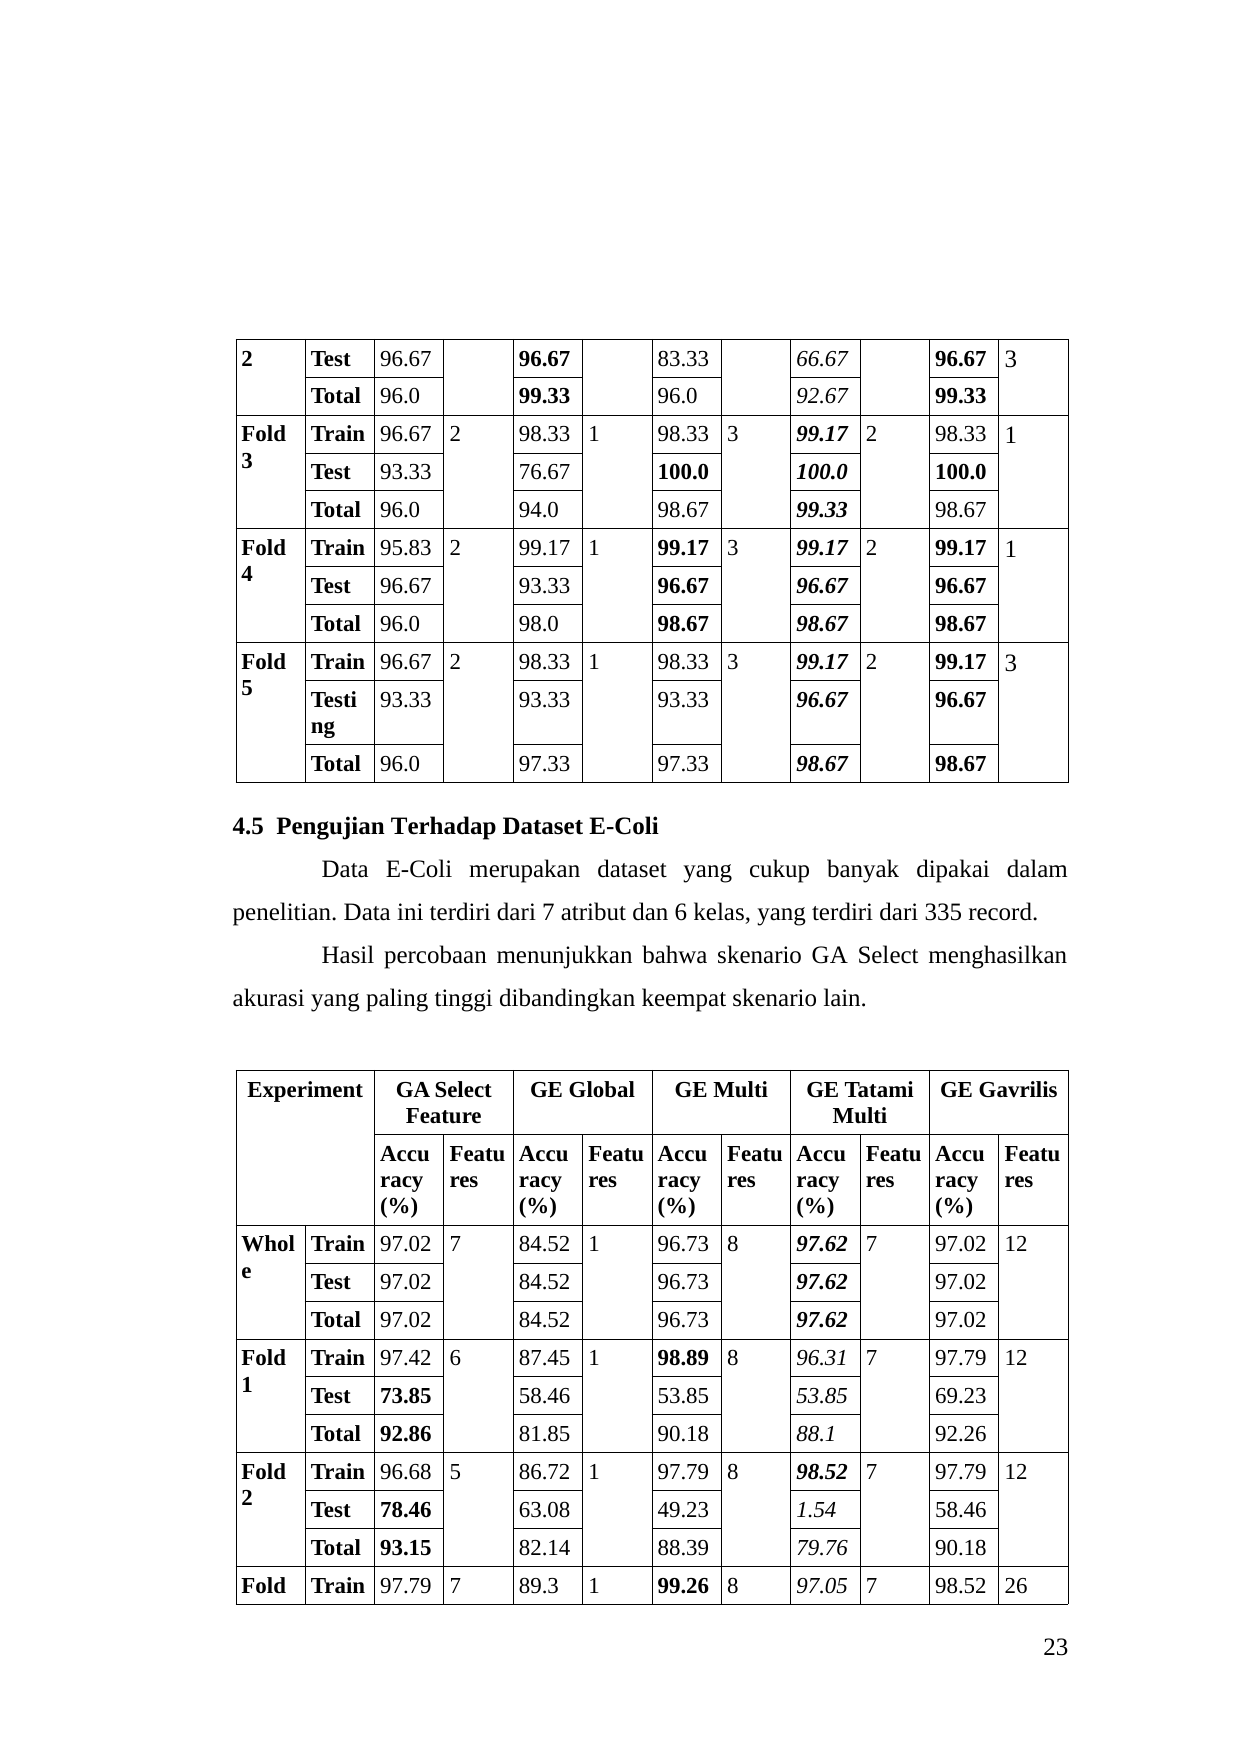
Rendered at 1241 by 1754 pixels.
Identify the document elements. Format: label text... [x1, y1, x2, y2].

table_cell 66.67 [791, 340, 860, 377]
table_cell [444, 340, 513, 414]
table_cell 2 [237, 340, 305, 414]
table_cell Features [444, 1135, 513, 1225]
table_cell 96.67 [375, 416, 443, 452]
table_cell 2 [444, 643, 513, 782]
table_cell 93.15 [375, 1529, 443, 1566]
table_cell 98.67 [653, 605, 721, 642]
table_cell 97.62 [791, 1302, 860, 1338]
table_cell 53.85 [791, 1377, 860, 1414]
text Data E-Coli merupakan dataset yang cukup banyak dipakai dalam penelitian. Data ini terdiri dari 7 atribut dan 6 kelas, yang terdiri dari 335 record. [232, 854, 1068, 926]
table_cell 99.17 [791, 643, 860, 680]
table_cell Total [306, 378, 374, 414]
table_cell 1 [999, 529, 1068, 642]
table_cell 90.18 [930, 1529, 998, 1566]
table_cell 89.3 [514, 1567, 582, 1604]
table_cell 98.33 [653, 416, 721, 452]
table_cell 3 [722, 529, 790, 642]
table_cell 3 [999, 340, 1068, 414]
table_cell 96.67 [375, 567, 443, 604]
table_cell 58.46 [930, 1491, 998, 1528]
table_cell 84.52 [514, 1302, 582, 1338]
subtitle Pengujian Terhadap Dataset E-Coli [232, 811, 1068, 840]
table_cell 94.0 [514, 491, 582, 528]
table_cell Train [306, 1453, 374, 1490]
table_cell 73.85 [375, 1377, 443, 1414]
table_header GA Select Feature [375, 1071, 513, 1134]
table_cell Train [306, 416, 374, 452]
table_cell 92.86 [375, 1415, 443, 1452]
table_cell 98.67 [930, 745, 998, 782]
table_cell 81.85 [514, 1415, 582, 1452]
table_cell 99.33 [514, 378, 582, 414]
table_cell 100.0 [930, 454, 998, 490]
table_cell Features [722, 1135, 790, 1225]
table_cell Total [306, 605, 374, 642]
table_header GE Gavrilis [930, 1071, 1068, 1134]
table_cell 97.02 [375, 1264, 443, 1301]
table_cell 97.02 [930, 1264, 998, 1301]
table_cell 58.46 [514, 1377, 582, 1414]
table_cell Train [306, 529, 374, 566]
table_cell 98.52 [930, 1567, 998, 1604]
table_cell Total [306, 1302, 374, 1338]
table_cell 86.72 [514, 1453, 582, 1490]
text Hasil percobaan menunjukkan bahwa skenario GA Select menghasilkan akurasi yang paling tinggi dibandingkan keempat skenario lain. [232, 940, 1068, 1012]
table_header GE Multi [653, 1071, 790, 1134]
table_cell 98.67 [791, 745, 860, 782]
table_cell 3 [999, 643, 1068, 782]
table_cell 1 [999, 416, 1068, 528]
table_header Experiment [237, 1071, 374, 1225]
table_cell 7 [861, 1453, 929, 1566]
table_cell 99.33 [791, 491, 860, 528]
table_cell 96.0 [375, 378, 443, 414]
table_cell 98.33 [930, 416, 998, 452]
table_cell 96.73 [653, 1226, 721, 1263]
table_cell Features [861, 1135, 929, 1225]
table_cell 1 [583, 529, 652, 642]
table_cell 79.76 [791, 1529, 860, 1566]
table_cell 53.85 [653, 1377, 721, 1414]
table_cell Fold [237, 1567, 305, 1604]
table_cell 2 [444, 529, 513, 642]
table_cell 97.79 [930, 1453, 998, 1490]
table_cell Fold 3 [237, 416, 305, 528]
table_cell 100.0 [791, 454, 860, 490]
table_cell 98.33 [653, 643, 721, 680]
table_cell 99.17 [514, 529, 582, 566]
table_cell 96.67 [375, 643, 443, 680]
table_cell 96.67 [930, 681, 998, 744]
table_cell 1 [583, 1226, 652, 1338]
table_cell 98.67 [791, 605, 860, 642]
table_cell 7 [861, 1340, 929, 1452]
table_cell Accuracy (%) [791, 1135, 860, 1225]
table_cell 78.46 [375, 1491, 443, 1528]
table_cell 12 [999, 1453, 1068, 1566]
table_cell Total [306, 491, 374, 528]
table_cell 93.33 [653, 681, 721, 744]
table_cell 7 [861, 1226, 929, 1338]
table_cell 1.54 [791, 1491, 860, 1528]
table_cell 99.26 [653, 1567, 721, 1604]
table_cell 99.17 [930, 643, 998, 680]
table_cell 98.67 [930, 491, 998, 528]
table_cell Test [306, 340, 374, 377]
table_cell 96.67 [375, 340, 443, 377]
table_cell Train [306, 1226, 374, 1263]
table_cell 92.26 [930, 1415, 998, 1452]
table_cell 96.73 [653, 1264, 721, 1301]
table_cell 98.89 [653, 1340, 721, 1376]
table_cell Accuracy (%) [514, 1135, 582, 1225]
table_cell [583, 340, 652, 414]
table_cell 2 [861, 643, 929, 782]
table_cell 98.33 [514, 416, 582, 452]
table_cell [861, 340, 929, 414]
table_cell 99.17 [653, 529, 721, 566]
table_cell 87.45 [514, 1340, 582, 1376]
table_cell 90.18 [653, 1415, 721, 1452]
table_cell 96.0 [375, 605, 443, 642]
table_cell 99.17 [791, 529, 860, 566]
table_cell 93.33 [375, 681, 443, 744]
table_cell Total [306, 745, 374, 782]
table_cell 100.0 [653, 454, 721, 490]
table_cell Total [306, 1415, 374, 1452]
table_cell 92.67 [791, 378, 860, 414]
table_cell 93.33 [375, 454, 443, 490]
table_cell 98.67 [930, 605, 998, 642]
table_cell Fold 2 [237, 1453, 305, 1566]
table_cell 83.33 [653, 340, 721, 377]
table_cell 5 [444, 1453, 513, 1566]
table_cell 82.14 [514, 1529, 582, 1566]
table_cell Train [306, 1567, 374, 1604]
table_cell 8 [722, 1453, 790, 1566]
table_cell Test [306, 1491, 374, 1528]
table_cell 7 [861, 1567, 929, 1604]
table_cell 8 [722, 1226, 790, 1338]
table_cell 96.68 [375, 1453, 443, 1490]
table_cell 84.52 [514, 1226, 582, 1263]
table_cell 2 [861, 416, 929, 528]
table_cell 12 [999, 1340, 1068, 1452]
table_cell 12 [999, 1226, 1068, 1338]
table_cell 93.33 [514, 681, 582, 744]
table_cell 97.79 [653, 1453, 721, 1490]
table_cell 96.73 [653, 1302, 721, 1338]
table_cell 96.0 [375, 745, 443, 782]
table_cell 93.33 [514, 567, 582, 604]
table_cell 8 [722, 1567, 790, 1604]
table_cell 97.02 [375, 1302, 443, 1338]
table_cell Test [306, 1377, 374, 1414]
table_cell 3 [722, 416, 790, 528]
table_cell 7 [444, 1226, 513, 1338]
table_cell 97.62 [791, 1226, 860, 1263]
table_cell 1 [583, 1340, 652, 1452]
table_cell 97.05 [791, 1567, 860, 1604]
table_cell Test [306, 567, 374, 604]
table_cell Train [306, 643, 374, 680]
table_cell 96.67 [514, 340, 582, 377]
table_cell 1 [583, 643, 652, 782]
table_cell 97.79 [375, 1567, 443, 1604]
table_cell 8 [722, 1340, 790, 1452]
table_cell 26 [999, 1567, 1068, 1604]
table_cell 1 [583, 1453, 652, 1566]
table_cell 1 [583, 1567, 652, 1604]
table_cell 6 [444, 1340, 513, 1452]
table_cell 49.23 [653, 1491, 721, 1528]
table_cell Features [583, 1135, 652, 1225]
table_cell 99.17 [930, 529, 998, 566]
table_cell 99.33 [930, 378, 998, 414]
table_cell 97.02 [375, 1226, 443, 1263]
table_cell 96.31 [791, 1340, 860, 1376]
table_cell Test [306, 1264, 374, 1301]
table_cell 97.79 [930, 1340, 998, 1376]
table_cell 95.83 [375, 529, 443, 566]
table_cell Accuracy (%) [653, 1135, 721, 1225]
table_cell 97.33 [514, 745, 582, 782]
table_cell 3 [722, 643, 790, 782]
table_header GE Tatami Multi [791, 1071, 929, 1134]
table_cell Total [306, 1529, 374, 1566]
table_cell 7 [444, 1567, 513, 1604]
table_cell 76.67 [514, 454, 582, 490]
table_cell 88.1 [791, 1415, 860, 1452]
table_cell 96.0 [375, 491, 443, 528]
table_cell 96.67 [653, 567, 721, 604]
table_header GE Global [514, 1071, 652, 1134]
table_cell 97.33 [653, 745, 721, 782]
table_cell 97.02 [930, 1302, 998, 1338]
table_cell 1 [583, 416, 652, 528]
table_cell 2 [861, 529, 929, 642]
table_cell Fold 4 [237, 529, 305, 642]
table_cell 98.52 [791, 1453, 860, 1490]
table_cell 98.67 [653, 491, 721, 528]
table_cell 96.67 [791, 567, 860, 604]
table_cell 69.23 [930, 1377, 998, 1414]
table_cell Train [306, 1340, 374, 1376]
table_cell 97.02 [930, 1226, 998, 1263]
table_cell 96.67 [791, 681, 860, 744]
table_cell 96.0 [653, 378, 721, 414]
table_cell [722, 340, 790, 414]
table_cell 63.08 [514, 1491, 582, 1528]
table_cell Fold 5 [237, 643, 305, 782]
table_cell 97.42 [375, 1340, 443, 1376]
table_cell Test [306, 454, 374, 490]
table_cell 84.52 [514, 1264, 582, 1301]
table_cell 2 [444, 416, 513, 528]
table_cell 99.17 [791, 416, 860, 452]
table_cell 96.67 [930, 340, 998, 377]
table_cell Whole [237, 1226, 305, 1338]
table_cell 98.33 [514, 643, 582, 680]
table_cell 97.62 [791, 1264, 860, 1301]
table_cell Features [999, 1135, 1068, 1225]
table_cell Accuracy (%) [375, 1135, 443, 1225]
table_cell 88.39 [653, 1529, 721, 1566]
table_cell Testing [306, 681, 374, 744]
table_cell 98.0 [514, 605, 582, 642]
table_cell Fold 1 [237, 1340, 305, 1452]
table_cell 96.67 [930, 567, 998, 604]
table_cell Accuracy (%) [930, 1135, 998, 1225]
